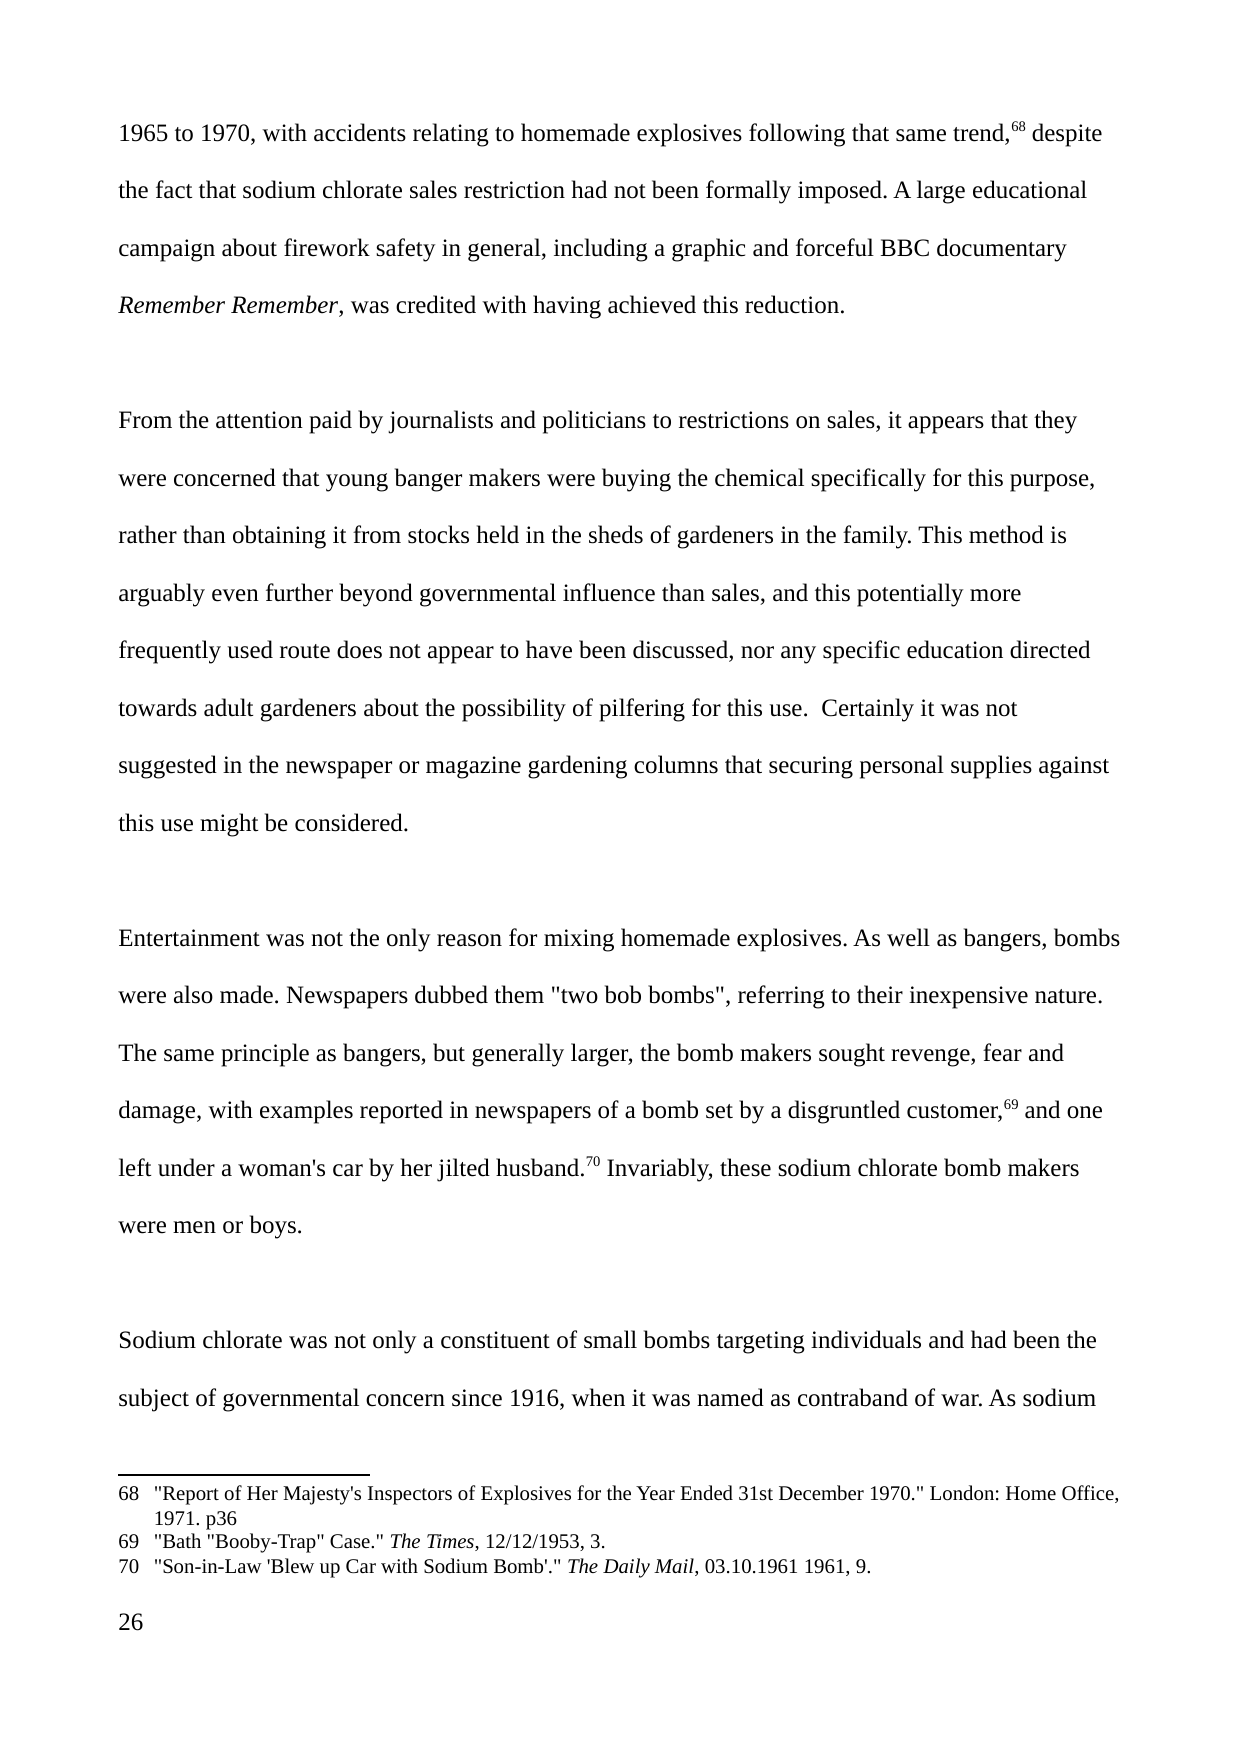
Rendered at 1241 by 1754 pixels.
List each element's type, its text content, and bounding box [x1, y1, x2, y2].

text 1965 to 1970, with accidents relating to homemade explosives following that same trend, despite the fact that sodium chlorate sales restriction had not been formally imposed. A large educational campaign about firework safety in general, including a graphic and forceful BBC documentary Remember Remember, was credited with having achieved this reduction. [118, 118, 1122, 319]
text "Bath "Booby-Trap" Case." The Times, 12/12/1953, 3. [118, 1529, 1122, 1553]
text Sodium chlorate was not only a constituent of small bombs targeting individuals and had been the subject of governmental concern since 1916, when it was named as contraband of war. As sodium [118, 1326, 1122, 1412]
text From the attention paid by journalists and politicians to restrictions on sales, it appears that they were concerned that young banger makers were buying the chemical specifically for this purpose, rather than obtaining it from stocks held in the sheds of gardeners in the family. This method is arguably even further beyond governmental influence than sales, and this potentially more frequently used route does not appear to have been discussed, nor any specific education directed towards adult gardeners about the possibility of pilfering for this use. Certainly it was not suggested in the newspaper or magazine gardening columns that securing personal supplies against this use might be considered. [118, 406, 1122, 837]
text "Son-in-Law 'Blew up Car with Sodium Bomb'." The Daily Mail, 03.10.1961 1961, 9. [118, 1553, 1122, 1578]
text "Report of Her Majesty's Inspectors of Explosives for the Year Ended 31st December 1970." London: Home Office, 1971. p36 [118, 1481, 1122, 1529]
text Entertainment was not the only reason for mixing homemade explosives. As well as bangers, bombs were also made. Newspapers dubbed them "two bob bombs", referring to their inexpensive nature. The same principle as bangers, but generally larger, the bomb makers sought revenge, fear and damage, with examples reported in newspapers of a bomb set by a disgruntled customer, and one left under a woman's car by her jilted husband. Invariably, these sodium chlorate bomb makers were men or boys. [118, 923, 1122, 1239]
